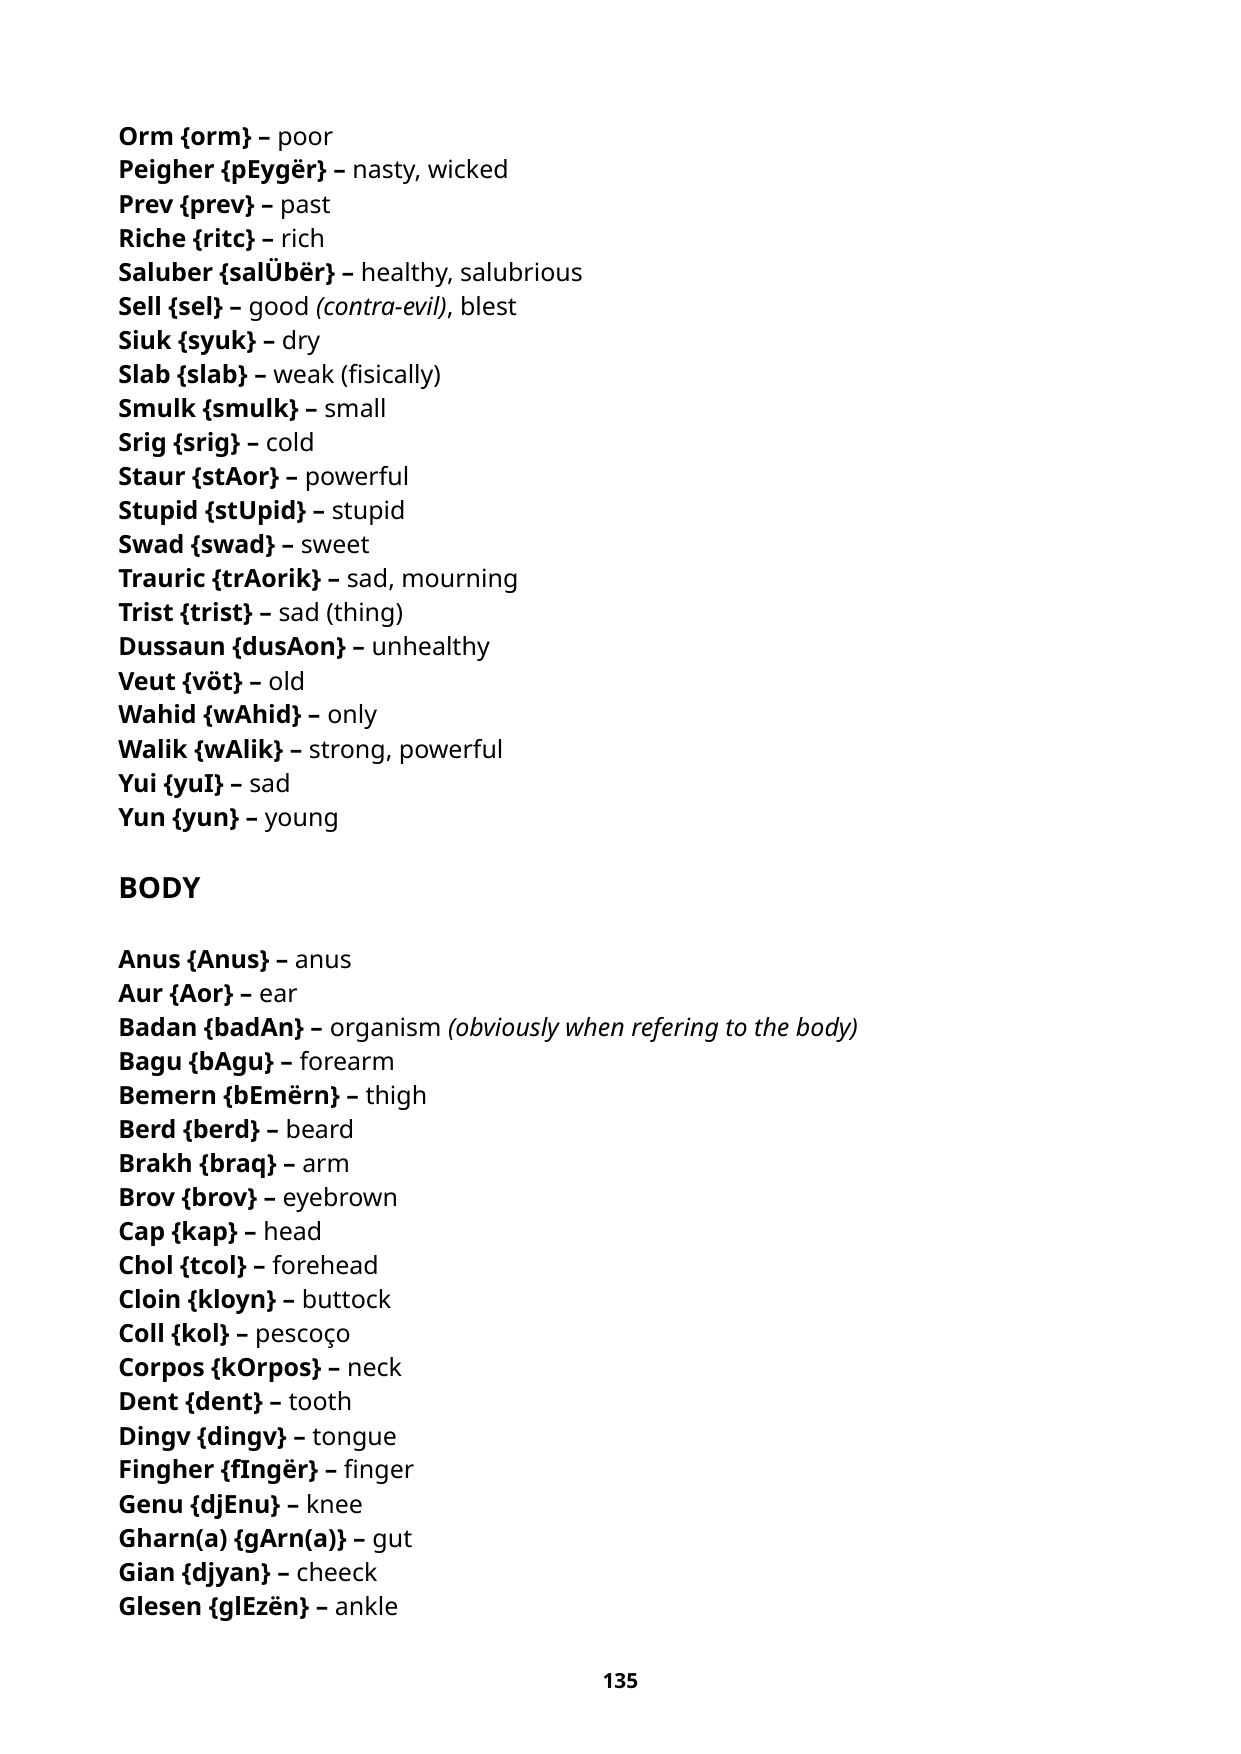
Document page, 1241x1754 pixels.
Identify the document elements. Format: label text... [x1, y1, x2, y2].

text Swad {swad} – sweet [118, 527, 1122, 561]
text Walik {wAlik} – strong, powerful [118, 731, 1122, 765]
text Aur {Aor} – ear [118, 975, 1122, 1009]
text Slab {slab} – weak (fisically) [118, 357, 1122, 391]
text Staur {stAor} – powerful [118, 459, 1122, 493]
text Dent {dent} – tooth [118, 1384, 1122, 1418]
text Brakh {braq} – arm [118, 1146, 1122, 1180]
text Wahid {wAhid} – only [118, 697, 1122, 731]
text Riche {ritc} – rich [118, 220, 1122, 254]
text Berd {berd} – beard [118, 1112, 1122, 1146]
text Sell {sel} – good (contra-evil), blest [118, 288, 1122, 322]
text Srig {srig} – cold [118, 425, 1122, 459]
text Orm {orm} – poor [118, 118, 1122, 152]
text Trist {trist} – sad (thing) [118, 595, 1122, 629]
text Dingv {dingv} – tongue [118, 1418, 1122, 1452]
text Genu {djEnu} – knee [118, 1486, 1122, 1520]
text Badan {badAn} – organism (obviously when refering to the body) [118, 1009, 1122, 1043]
text Bemern {bEmërn} – thigh [118, 1077, 1122, 1112]
text Glesen {glEzën} – ankle [118, 1588, 1122, 1622]
text Veut {vöt} – old [118, 663, 1122, 697]
text Cap {kap} – head [118, 1214, 1122, 1248]
text Gian {djyan} – cheeck [118, 1554, 1122, 1588]
text Saluber {salÜbër} – healthy, salubrious [118, 254, 1122, 288]
text Dussaun {dusAon} – unhealthy [118, 629, 1122, 663]
subtitle BODY [118, 867, 1122, 907]
text Stupid {stUpid} – stupid [118, 493, 1122, 527]
text Yun {yun} – young [118, 799, 1122, 833]
text Peigher {pEygër} – nasty, wicked [118, 152, 1122, 186]
text Gharn(a) {gArn(a)} – gut [118, 1520, 1122, 1554]
text Prev {prev} – past [118, 186, 1122, 220]
text Yui {yuI} – sad [118, 765, 1122, 799]
text Cloin {kloyn} – buttock [118, 1282, 1122, 1316]
text Smulk {smulk} – small [118, 391, 1122, 425]
text Brov {brov} – eyebrown [118, 1180, 1122, 1214]
text Coll {kol} – pescoço [118, 1316, 1122, 1350]
text Siuk {syuk} – dry [118, 322, 1122, 357]
text Corpos {kOrpos} – neck [118, 1350, 1122, 1384]
text Chol {tcol} – forehead [118, 1248, 1122, 1282]
text Anus {Anus} – anus [118, 941, 1122, 975]
text Bagu {bAgu} – forearm [118, 1043, 1122, 1077]
text Trauric {trAorik} – sad, mourning [118, 561, 1122, 595]
text Fingher {fIngër} – finger [118, 1452, 1122, 1486]
